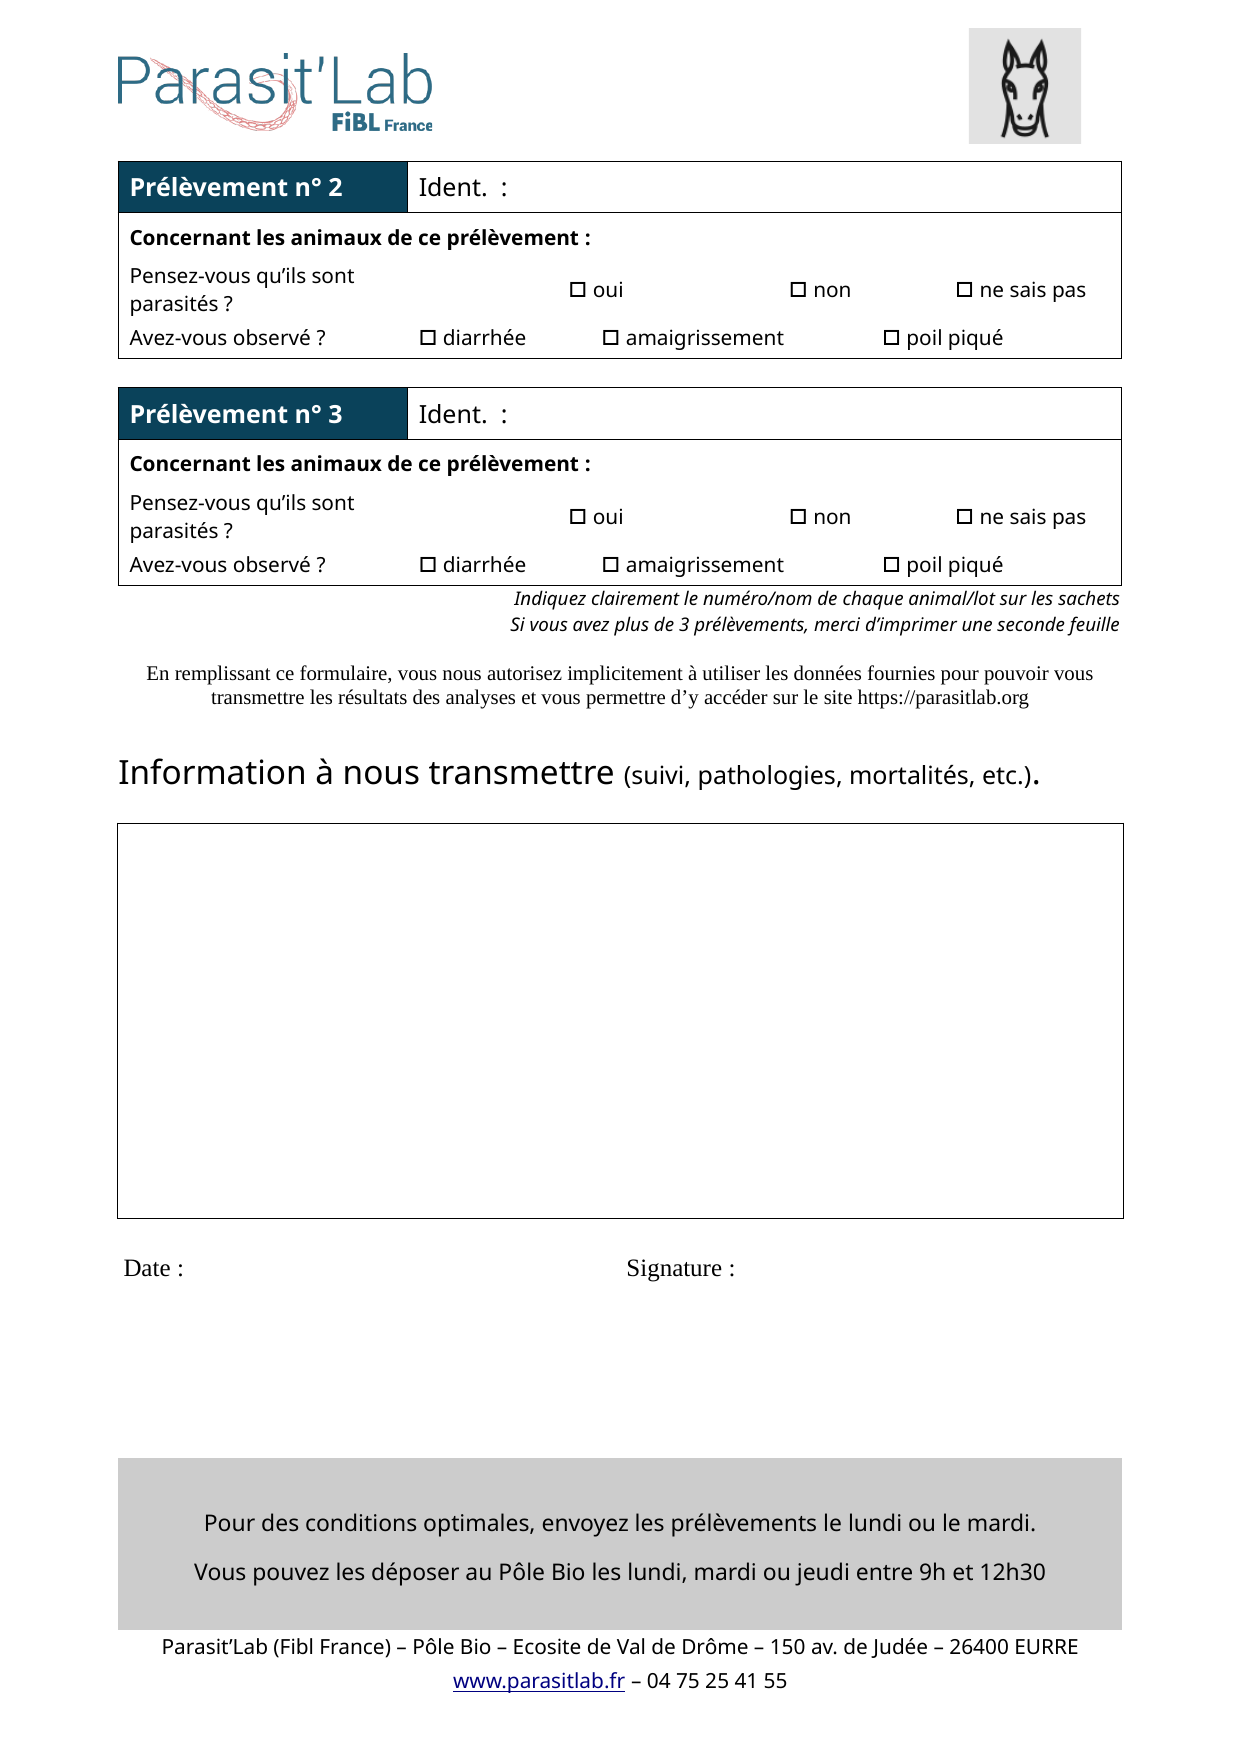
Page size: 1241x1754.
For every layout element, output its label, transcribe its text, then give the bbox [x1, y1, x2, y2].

table_cell  diarrhée [407, 318, 590, 358]
table_cell Pensez-vous qu’ils sont parasités ? [119, 488, 472, 544]
table_cell  poil piqué [871, 545, 1121, 584]
table_header [720, 162, 1121, 212]
table_cell Date : [118, 1219, 621, 1325]
table_header Prélèvement n° 2 [119, 162, 407, 212]
table_cell  oui [472, 488, 720, 544]
table_cell Avez-vous observé ? [119, 318, 407, 358]
table_header Ident. : [408, 388, 720, 439]
text Vous pouvez les déposer au Pôle Bio les lundi, mardi ou jeudi entre 9h et 12h30 [118, 1556, 1122, 1587]
text Pour des conditions optimales, envoyez les prélèvements le lundi ou le mardi. [118, 1507, 1122, 1538]
table_cell  ne sais pas [920, 261, 1121, 318]
table_header [720, 388, 1121, 439]
table_cell  non [720, 488, 920, 544]
table_cell  ne sais pas [920, 488, 1121, 544]
text Si vous avez plus de 3 prélèvements, merci d’imprimer une seconde feuille [118, 611, 1122, 637]
table_header Ident. : [408, 162, 720, 212]
table_cell  amaigrissement [590, 545, 871, 584]
table_cell  poil piqué [871, 318, 1121, 358]
table_cell  non [720, 261, 920, 318]
text Indiquez clairement le numéro/nom de chaque animal/lot sur les sachets [118, 586, 1122, 611]
table_cell Concernant les animaux de ce prélèvement : [119, 213, 1121, 261]
table_cell Pensez-vous qu’ils sont parasités ? [119, 261, 472, 318]
text En remplissant ce formulaire, vous nous autorisez implicitement à utiliser les données fournies pour pouvoir vous transmettre les résultats des analyses et vous permettre d’y accéder sur le site https://parasitlab.org [118, 661, 1122, 709]
table_header Prélèvement n° 3 [119, 388, 407, 439]
table_cell Avez-vous observé ? [119, 545, 407, 584]
table_cell  oui [472, 261, 720, 318]
table_header [118, 824, 1123, 1218]
table_cell Signature : [621, 1219, 1124, 1325]
table_cell  diarrhée [407, 545, 590, 584]
table_cell Concernant les animaux de ce prélèvement : [119, 440, 1121, 488]
table_cell  amaigrissement [590, 318, 871, 358]
text Information à nous transmettre (suivi, pathologies, mortalités, etc.). [118, 748, 1122, 794]
